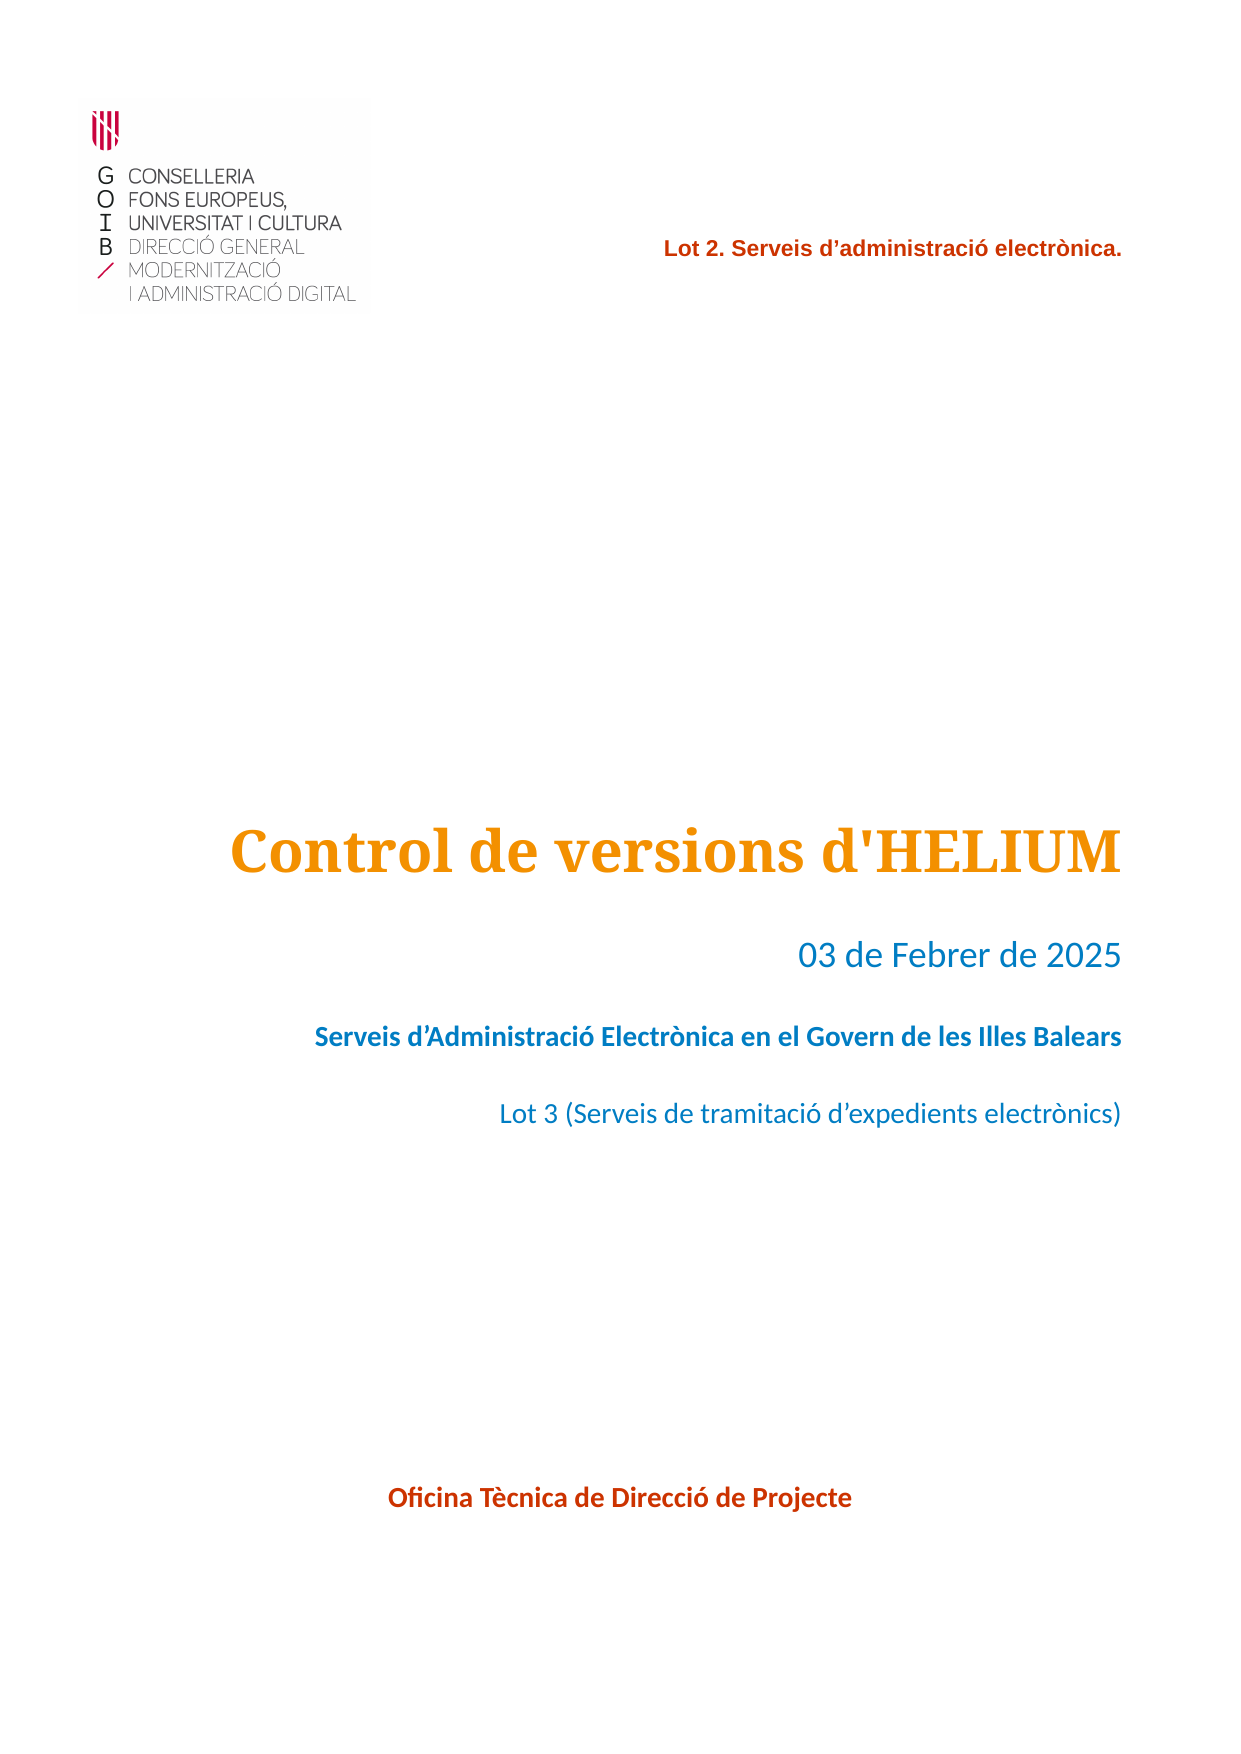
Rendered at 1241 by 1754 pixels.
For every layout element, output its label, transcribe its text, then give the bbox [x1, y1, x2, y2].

text Lot 3 (Serveis de tramitació d’expedients electrònics) [118, 1095, 1122, 1130]
text Lot 2. Serveis d’administració electrònica. [371, 232, 1122, 263]
text Serveis d’Administració Electrònica en el Govern de les Illes Balears [118, 1018, 1122, 1053]
text 03 de Febrer de 2025 [118, 931, 1122, 977]
text Oficina Tècnica de Direcció de Projecte [118, 1479, 1122, 1515]
picture [77, 98, 371, 314]
text Control de versions d'HELIUM [118, 810, 1122, 889]
